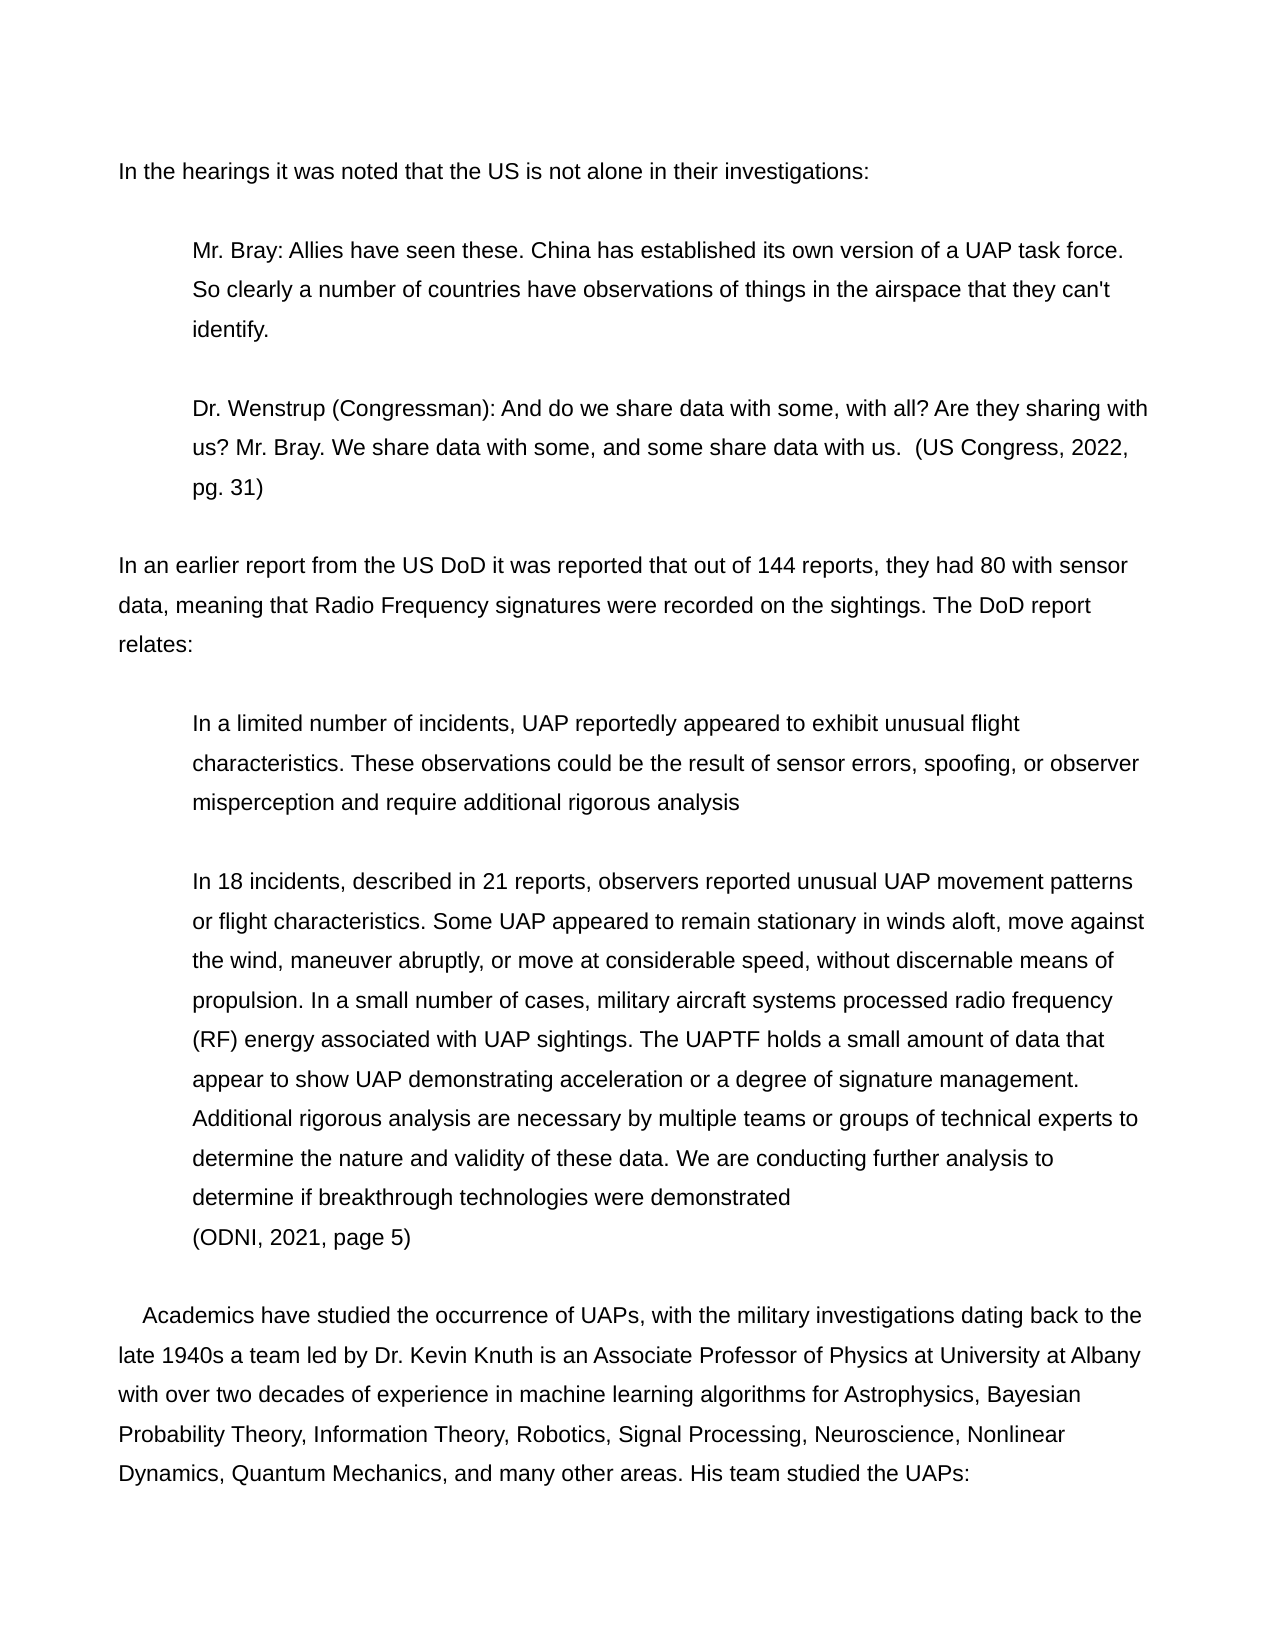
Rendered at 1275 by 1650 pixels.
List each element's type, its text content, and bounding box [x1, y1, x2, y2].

text Academics have studied the occurrence of UAPs, with the military investigations dating back to the late 1940s a team led by Dr. Kevin Knuth is an Associate Professor of Physics at University at Albany with over two decades of experience in machine learning algorithms for Astrophysics, Bayesian Probability Theory, Information Theory, Robotics, Signal Processing, Neuroscience, Nonlinear Dynamics, Quantum Mechanics, and many other areas. His team studied the UAPs: [118, 1302, 1157, 1487]
text In the hearings it was noted that the US is not alone in their investigations: [118, 158, 1157, 184]
text In 18 incidents, described in 21 reports, observers reported unusual UAP movement patterns or flight characteristics. Some UAP appeared to remain stationary in winds aloft, move against the wind, maneuver abruptly, or move at considerable speed, without discernable means of propulsion. In a small number of cases, military aircraft systems processed radio frequency (RF) energy associated with UAP sightings. The UAPTF holds a small amount of data that appear to show UAP demonstrating acceleration or a degree of signature management. Additional rigorous analysis are necessary by multiple teams or groups of technical experts to determine the nature and validity of these data. We are conducting further analysis to determine if breakthrough technologies were demonstrated [192, 868, 1157, 1210]
text (ODNI, 2021, page 5) [192, 1223, 1157, 1250]
text Mr. Bray: Allies have seen these. China has established its own version of a UAP task force. So clearly a number of countries have observations of things in the airspace that they can't identify. [192, 237, 1157, 342]
text In an earlier report from the US DoD it was reported that out of 144 reports, they had 80 with sensor data, meaning that Radio Frequency signatures were recorded on the sightings. The DoD report relates: [118, 552, 1157, 658]
text Dr. Wenstrup (Congressman): And do we share data with some, with all? Are they sharing with us? Mr. Bray. We share data with some, and some share data with us. (US Congress, 2022, pg. 31) [192, 394, 1157, 500]
text In a limited number of incidents, UAP reportedly appeared to exhibit unusual flight characteristics. These observations could be the result of sensor errors, spoofing, or observer misperception and require additional rigorous analysis [192, 710, 1157, 816]
